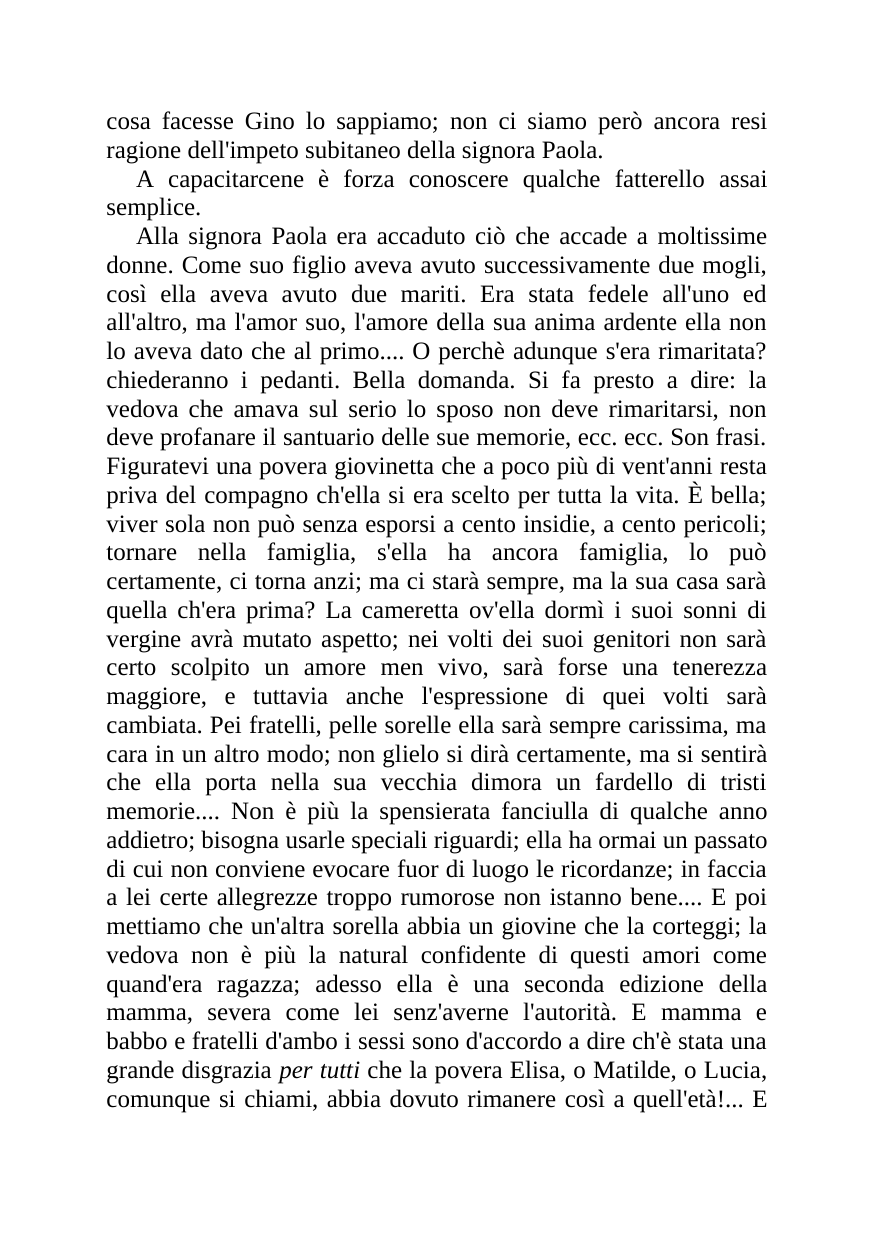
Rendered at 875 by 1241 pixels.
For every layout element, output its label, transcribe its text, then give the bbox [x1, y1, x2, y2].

text cosa facesse Gino lo sappiamo; non ci siamo però ancora resi ragione dell'impeto subitaneo della signora Paola. [106, 106, 768, 164]
text A capacitarcene è forza conoscere qualche fatterello assai semplice. [106, 164, 768, 221]
text Alla signora Paola era accaduto ciò che accade a moltissime donne. Come suo figlio aveva avuto successivamente due mogli, così ella aveva avuto due mariti. Era stata fedele all'uno ed all'altro, ma l'amor suo, l'amore della sua anima ardente ella non lo aveva dato che al primo.... O perchè adunque s'era rimaritata? chiederanno i pedanti. Bella domanda. Si fa presto a dire: la vedova che amava sul serio lo sposo non deve rimaritarsi, non deve profanare il santuario delle sue memorie, ecc. ecc. Son frasi. Figuratevi una povera giovinetta che a poco più di vent'anni resta priva del compagno ch'ella si era scelto per tutta la vita. È bella; viver sola non può senza esporsi a cento insidie, a cento pericoli; tornare nella famiglia, s'ella ha ancora famiglia, lo può certamente, ci torna anzi; ma ci starà sempre, ma la sua casa sarà quella ch'era prima? La cameretta ov'ella dormì i suoi sonni di vergine avrà mutato aspetto; nei volti dei suoi genitori non sarà certo scolpito un amore men vivo, sarà forse una tenerezza maggiore, e tuttavia anche l'espressione di quei volti sarà cambiata. Pei fratelli, pelle sorelle ella sarà sempre carissima, ma cara in un altro modo; non glielo si dirà certamente, ma si sentirà che ella porta nella sua vecchia dimora un fardello di tristi memorie.... Non è più la spensierata fanciulla di qualche anno addietro; bisogna usarle speciali riguardi; ella ha ormai un passato di cui non conviene evocare fuor di luogo le ricordanze; in faccia a lei certe allegrezze troppo rumorose non istanno bene.... E poi mettiamo che un'altra sorella abbia un giovine che la corteggi; la vedova non è più la natural confidente di questi amori come quand'era ragazza; adesso ella è una seconda edizione della mamma, severa come lei senz'averne l'autorità. E mamma e babbo e fratelli d'ambo i sessi sono d'accordo a dire ch'è stata una grande disgrazia per tutti che la povera Elisa, o Matilde, o Lucia, comunque si chiami, abbia dovuto rimanere così a quell'età!... E [106, 221, 768, 1112]
